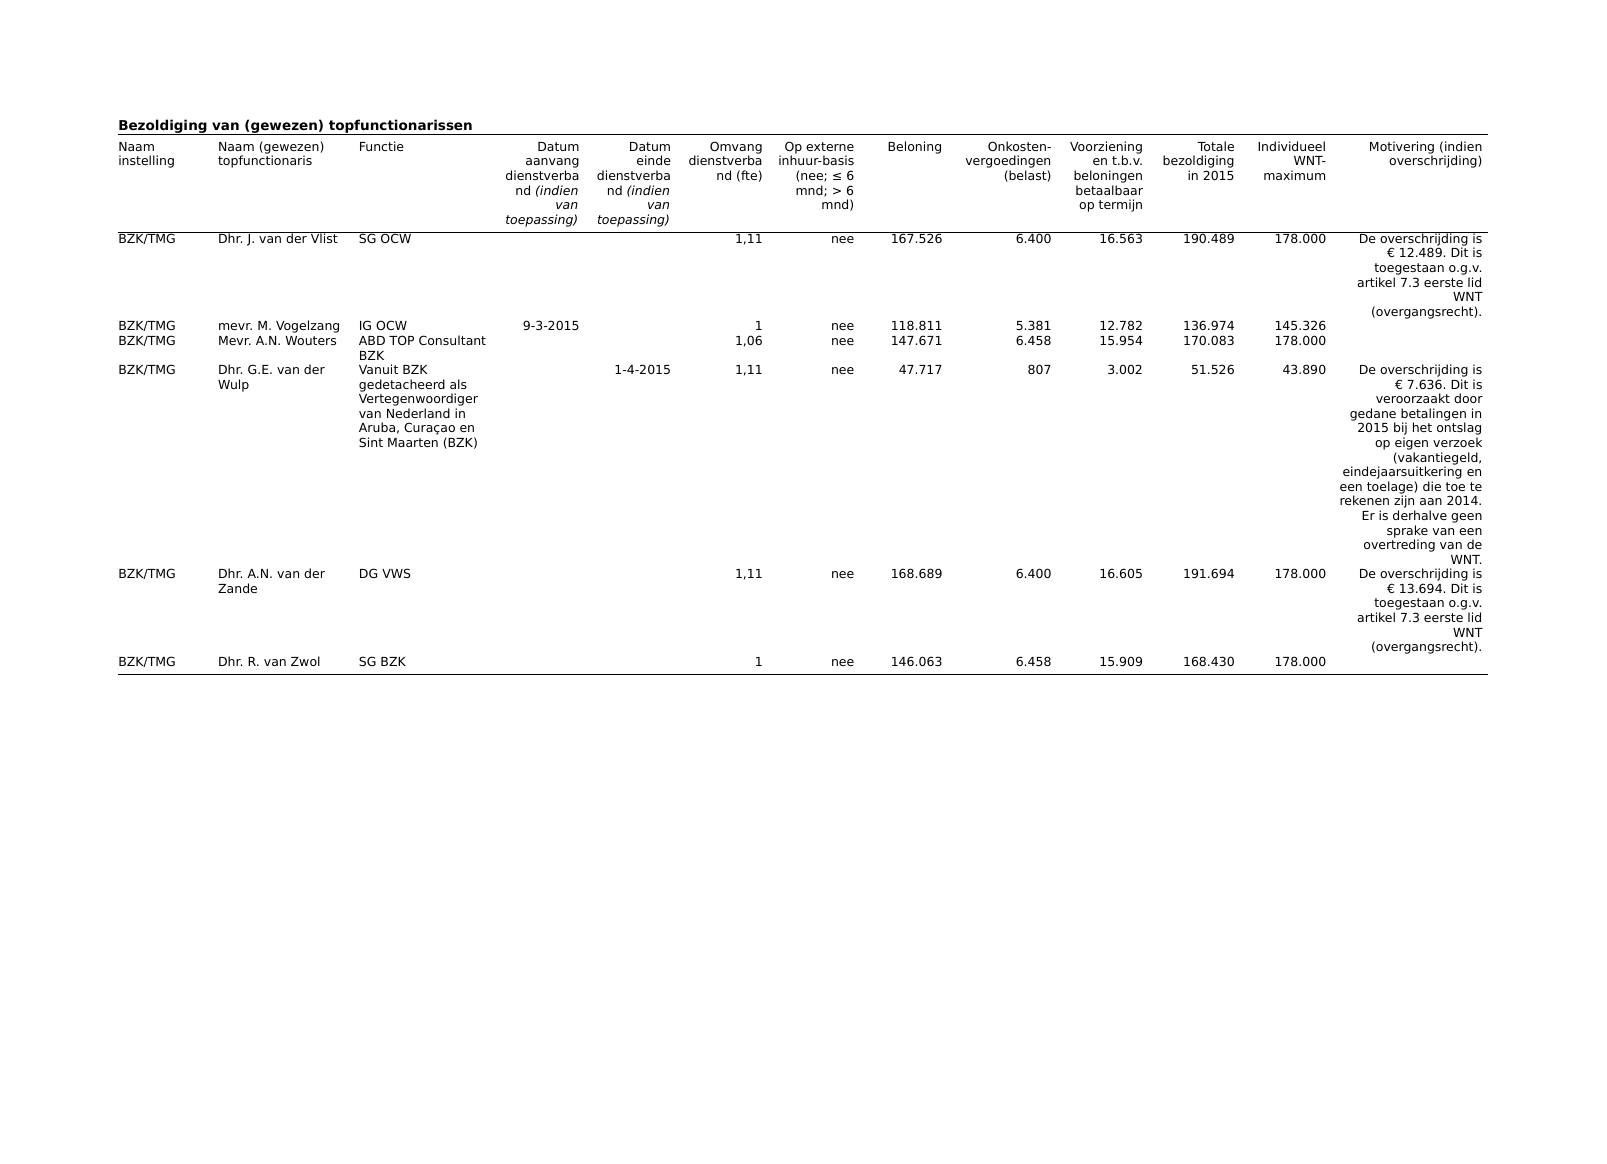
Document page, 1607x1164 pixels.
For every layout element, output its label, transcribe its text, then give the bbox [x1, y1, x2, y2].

table_cell 168.689 [860, 567, 948, 655]
table_cell [585, 319, 677, 334]
table_cell nee [768, 233, 860, 319]
table_cell Dhr. J. van der Vlist [212, 233, 353, 319]
table_cell 1,11 [677, 567, 768, 655]
table_cell 1 [677, 655, 768, 674]
table_cell 9-3-2015 [494, 319, 585, 334]
table_cell 146.063 [860, 655, 948, 674]
table_cell 170.083 [1149, 334, 1240, 363]
table_cell 167.526 [860, 233, 948, 319]
table_cell 1,11 [677, 363, 768, 567]
table_cell Mevr. A.N. Wouters [212, 334, 353, 363]
table_cell 15.954 [1057, 334, 1149, 363]
table_cell Naam (gewezen) topfunctionaris [212, 135, 353, 232]
table_cell nee [768, 363, 860, 567]
table_cell 6.400 [948, 233, 1057, 319]
table_cell SG BZK [353, 655, 494, 674]
table_cell BZK/TMG [118, 319, 212, 334]
table_cell 1,06 [677, 334, 768, 363]
table_cell DG VWS [353, 567, 494, 655]
table_cell 136.974 [1149, 319, 1240, 334]
table_cell IG OCW [353, 319, 494, 334]
table_cell De overschrijding is € 13.694. Dit is toegestaan o.g.v. artikel 7.3 eerste lid WNT (overgangsrecht). [1332, 567, 1488, 655]
table_cell BZK/TMG [118, 363, 212, 567]
table_cell [585, 655, 677, 674]
table_cell 190.489 [1149, 233, 1240, 319]
table_cell nee [768, 655, 860, 674]
table_cell De overschrijding is € 7.636. Dit is veroorzaakt door gedane betalingen in 2015 bij het ontslag op eigen verzoek (vakantiegeld, eindejaarsuitkering en een toelage) die toe te rekenen zijn aan 2014. Er is derhalve geen sprake van een overtreding van de WNT. [1332, 363, 1488, 567]
table_cell 51.526 [1149, 363, 1240, 567]
table_cell Voorzieningen t.b.v. beloningen betaalbaar op termijn [1057, 135, 1149, 232]
table_cell 145.326 [1240, 319, 1332, 334]
table_cell De overschrijding is € 12.489. Dit is toegestaan o.g.v. artikel 7.3 eerste lid WNT (overgangsrecht). [1332, 233, 1488, 319]
table_cell 16.605 [1057, 567, 1149, 655]
table_cell [1332, 655, 1488, 674]
table_cell Datum aanvang dienstverband (indien van toepassing) [494, 135, 585, 232]
table_cell 5.381 [948, 319, 1057, 334]
table_cell 43.890 [1240, 363, 1332, 567]
table_cell Dhr. G.E. van der Wulp [212, 363, 353, 567]
table_cell Motivering (indien overschrijding) [1332, 135, 1488, 232]
table_cell 15.909 [1057, 655, 1149, 674]
table_cell 191.694 [1149, 567, 1240, 655]
table_cell [1332, 334, 1488, 363]
table_cell [494, 363, 585, 567]
table_cell BZK/TMG [118, 567, 212, 655]
table_cell Omvang dienstverband (fte) [677, 135, 768, 232]
table_cell 6.400 [948, 567, 1057, 655]
table_cell 168.430 [1149, 655, 1240, 674]
table_cell Dhr. A.N. van der Zande [212, 567, 353, 655]
table_cell nee [768, 567, 860, 655]
table_cell 3.002 [1057, 363, 1149, 567]
table_cell ABD TOP Consultant BZK [353, 334, 494, 363]
table_cell 1,11 [677, 233, 768, 319]
table_cell 178.000 [1240, 334, 1332, 363]
table_cell Beloning [860, 135, 948, 232]
table_cell 178.000 [1240, 233, 1332, 319]
table_cell SG OCW [353, 233, 494, 319]
table_cell BZK/TMG [118, 334, 212, 363]
table_cell Op externe inhuur-basis (nee; ≤ 6 mnd; > 6 mnd) [768, 135, 860, 232]
table_cell nee [768, 319, 860, 334]
table_cell [494, 233, 585, 319]
table_cell 6.458 [948, 655, 1057, 674]
table_cell [585, 334, 677, 363]
table_cell Individueel WNT- maximum [1240, 135, 1332, 232]
table_cell Functie [353, 135, 494, 232]
table_cell mevr. M. Vogelzang [212, 319, 353, 334]
table_cell 178.000 [1240, 567, 1332, 655]
table_cell Onkosten-vergoedingen (belast) [948, 135, 1057, 232]
table_cell [494, 334, 585, 363]
table_cell 16.563 [1057, 233, 1149, 319]
table_cell 47.717 [860, 363, 948, 567]
table_cell [1332, 319, 1488, 334]
table_cell Datum einde dienstverband (indien van toepassing) [585, 135, 677, 232]
table_header Bezoldiging van (gewezen) topfunctionarissen [118, 118, 1488, 134]
table_cell [494, 567, 585, 655]
table_cell nee [768, 334, 860, 363]
table_cell [585, 567, 677, 655]
table_cell Naam instelling [118, 135, 212, 232]
table_cell [585, 233, 677, 319]
table_cell 6.458 [948, 334, 1057, 363]
table_cell BZK/TMG [118, 233, 212, 319]
table_cell [494, 655, 585, 674]
table_cell 147.671 [860, 334, 948, 363]
table_cell 1-4-2015 [585, 363, 677, 567]
table_cell 807 [948, 363, 1057, 567]
table_cell Dhr. R. van Zwol [212, 655, 353, 674]
table_cell Totale bezoldiging in 2015 [1149, 135, 1240, 232]
table_cell 1 [677, 319, 768, 334]
table_cell Vanuit BZK gedetacheerd als Vertegenwoordiger van Nederland in Aruba, Curaçao en Sint Maarten (BZK) [353, 363, 494, 567]
table_cell 178.000 [1240, 655, 1332, 674]
table_cell 118.811 [860, 319, 948, 334]
table_cell 12.782 [1057, 319, 1149, 334]
table_cell BZK/TMG [118, 655, 212, 674]
